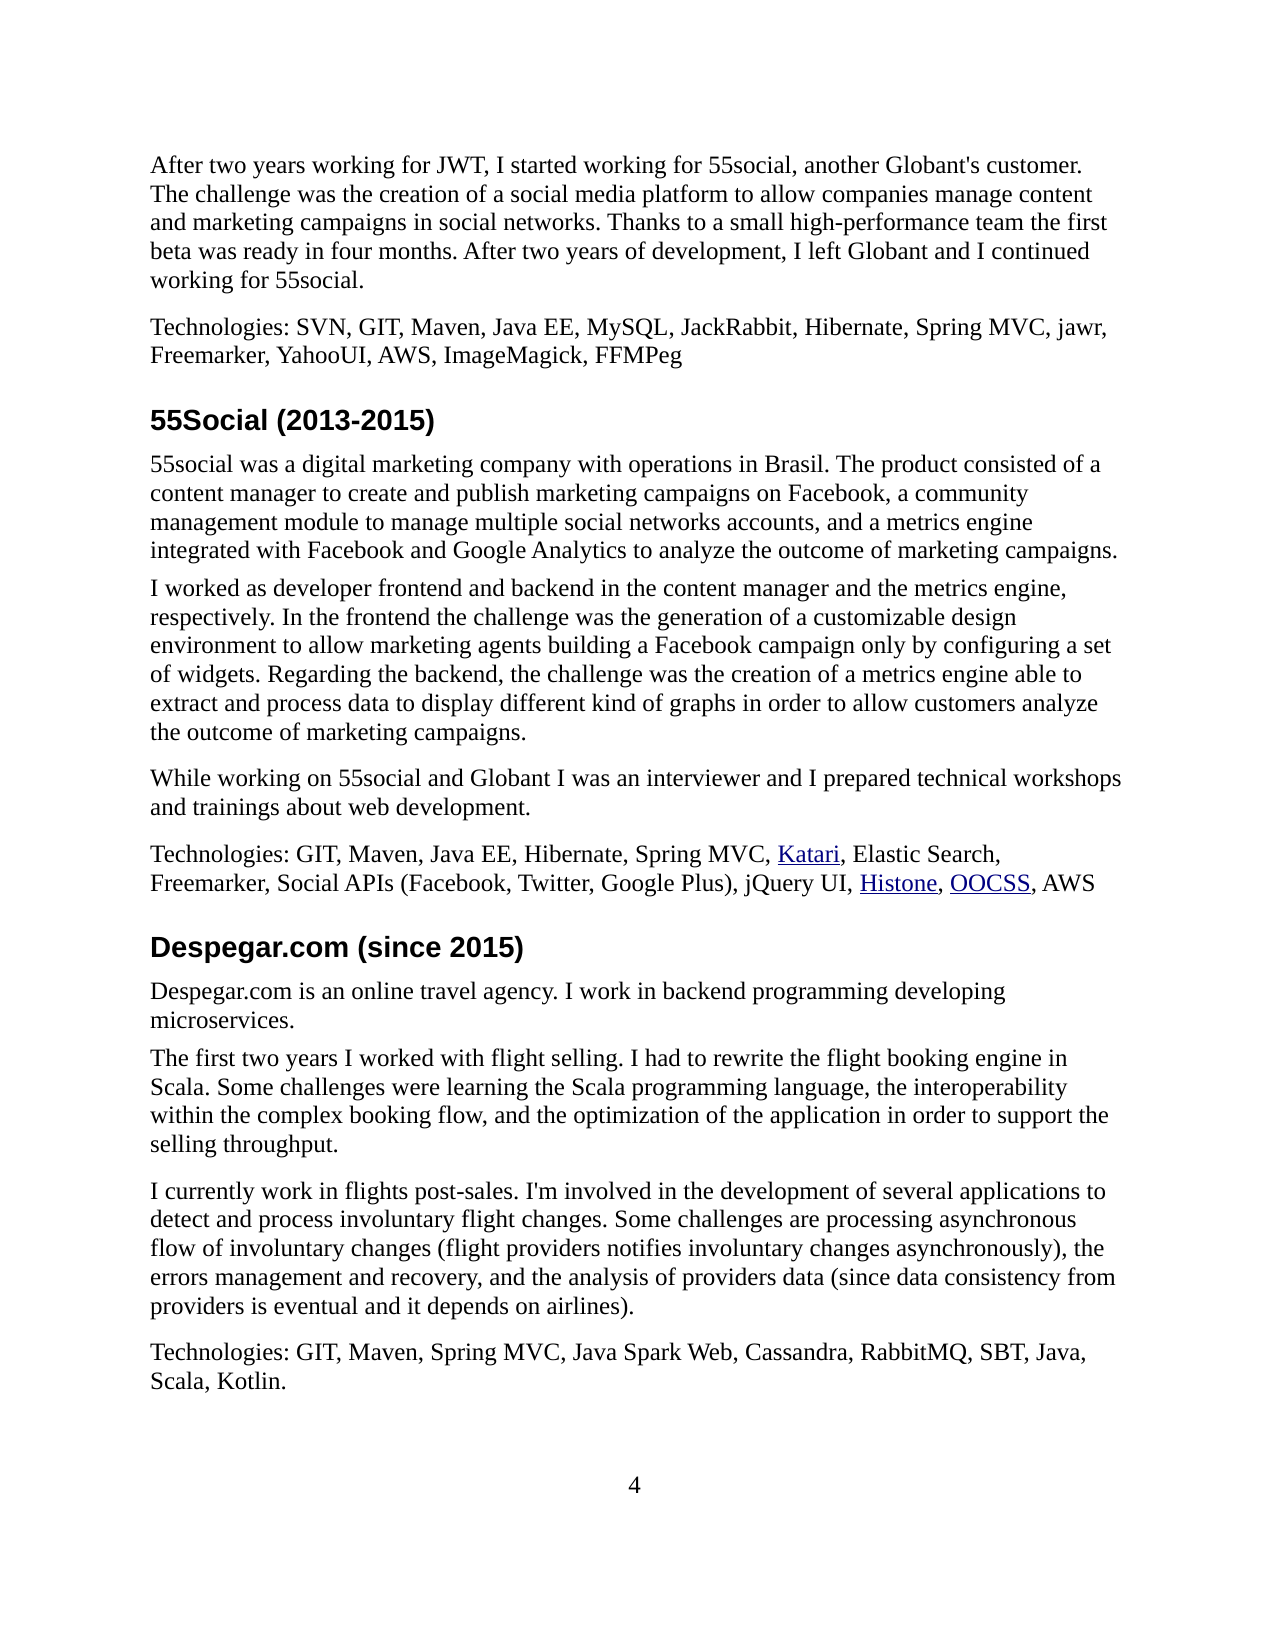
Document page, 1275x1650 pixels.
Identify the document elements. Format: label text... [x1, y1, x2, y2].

text I worked as developer frontend and backend in the content manager and the metrics engine, respectively. In the frontend the challenge was the generation of a customizable design environment to allow marketing agents building a Facebook campaign only by configuring a set of widgets. Regarding the backend, the challenge was the creation of a metrics engine able to extract and process data to display different kind of graphs in order to allow customers analyze the outcome of marketing campaigns. [150, 573, 1125, 746]
subtitle 55Social (2013-2015) [150, 403, 1125, 437]
text Technologies: GIT, Maven, Spring MVC, Java Spark Web, Cassandra, RabbitMQ, SBT, Java, Scala, Kotlin. [150, 1337, 1125, 1395]
text After two years working for JWT, I started working for 55social, another Globant's customer. The challenge was the creation of a social media platform to allow companies manage content and marketing campaigns in social networks. Thanks to a small high-performance team the first beta was ready in four months. After two years of development, I left Globant and I continued working for 55social. [150, 150, 1125, 294]
subtitle Despegar.com (since 2015) [150, 930, 1125, 964]
text I currently work in flights post-sales. I'm involved in the development of several applications to detect and process involuntary flight changes. Some challenges are processing asynchronous flow of involuntary changes (flight providers notifies involuntary changes asynchronously), the errors management and recovery, and the analysis of providers data (since data consistency from providers is eventual and it depends on airlines). [150, 1176, 1125, 1319]
text 55social was a digital marketing company with operations in Brasil. The product consisted of a content manager to create and publish marketing campaigns on Facebook, a community management module to manage multiple social networks accounts, and a metrics engine integrated with Facebook and Google Analytics to analyze the outcome of marketing campaigns. [150, 449, 1125, 564]
text While working on 55social and Globant I was an interviewer and I prepared technical workshops and trainings about web development. [150, 763, 1125, 821]
text Despegar.com is an online travel agency. I work in backend programming developing microservices. [150, 976, 1125, 1034]
text Technologies: SVN, GIT, Maven, Java EE, MySQL, JackRabbit, Hibernate, Spring MVC, jawr, Freemarker, YahooUI, AWS, ImageMagick, FFMPeg [150, 312, 1125, 369]
text The first two years I worked with flight selling. I had to rewrite the flight booking engine in Scala. Some challenges were learning the Scala programming language, the interoperability within the complex booking flow, and the optimization of the application in order to support the selling throughput. [150, 1043, 1125, 1158]
text Technologies: GIT, Maven, Java EE, Hibernate, Spring MVC, Katari, Elastic Search, Freemarker, Social APIs (Facebook, Twitter, Google Plus), jQuery UI, Histone, OOCSS, AWS [150, 839, 1125, 896]
